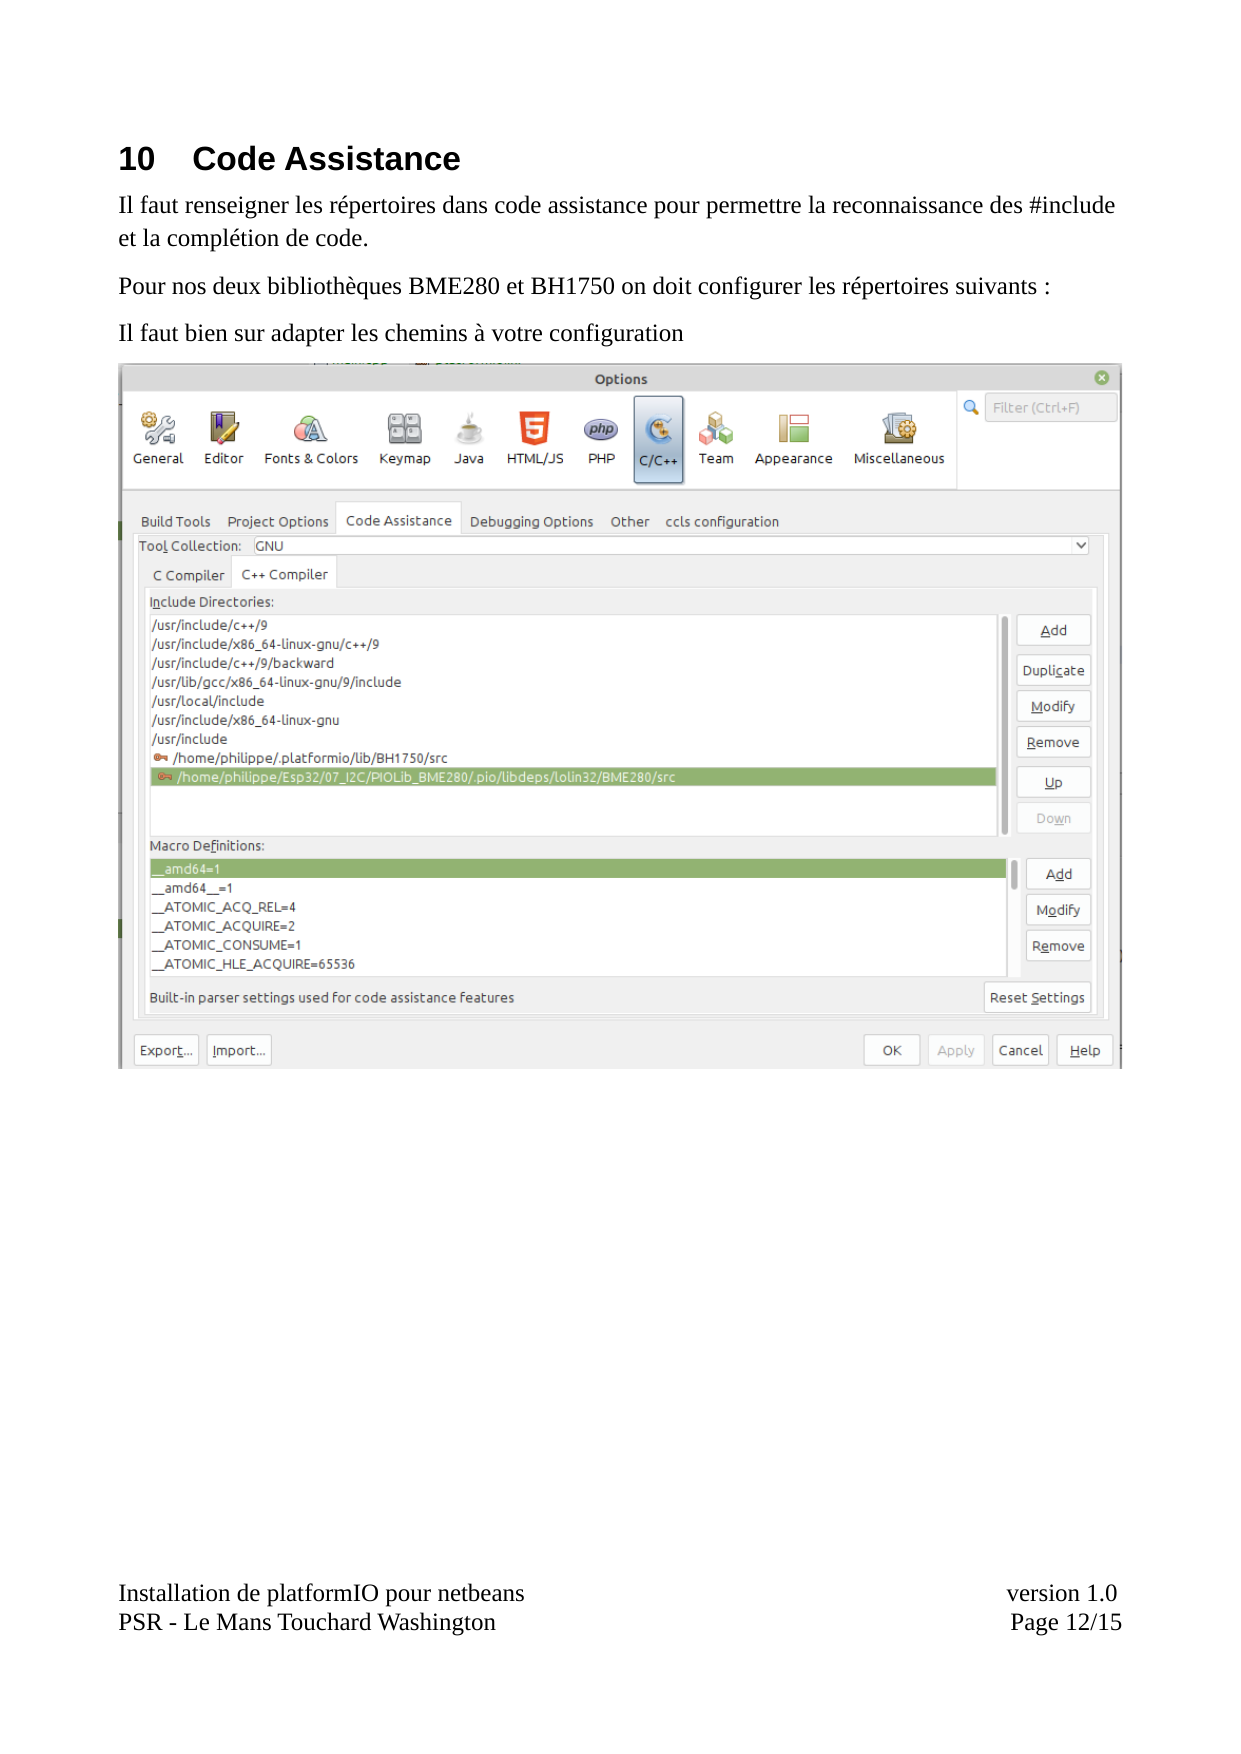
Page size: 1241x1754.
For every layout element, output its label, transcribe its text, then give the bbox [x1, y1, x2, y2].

text Il faut renseigner les répertoires dans code assistance pour permettre la reconnaissance des #include et la complétion de code. [118, 190, 1122, 252]
text Il faut bien sur adapter les chemins à votre configuration [118, 318, 1122, 347]
text Pour nos deux bibliothèques BME280 et BH1750 on doit configurer les répertoires suivants : [118, 271, 1122, 299]
picture [118, 363, 1123, 1069]
subtitle Code Assistance [118, 139, 1122, 178]
